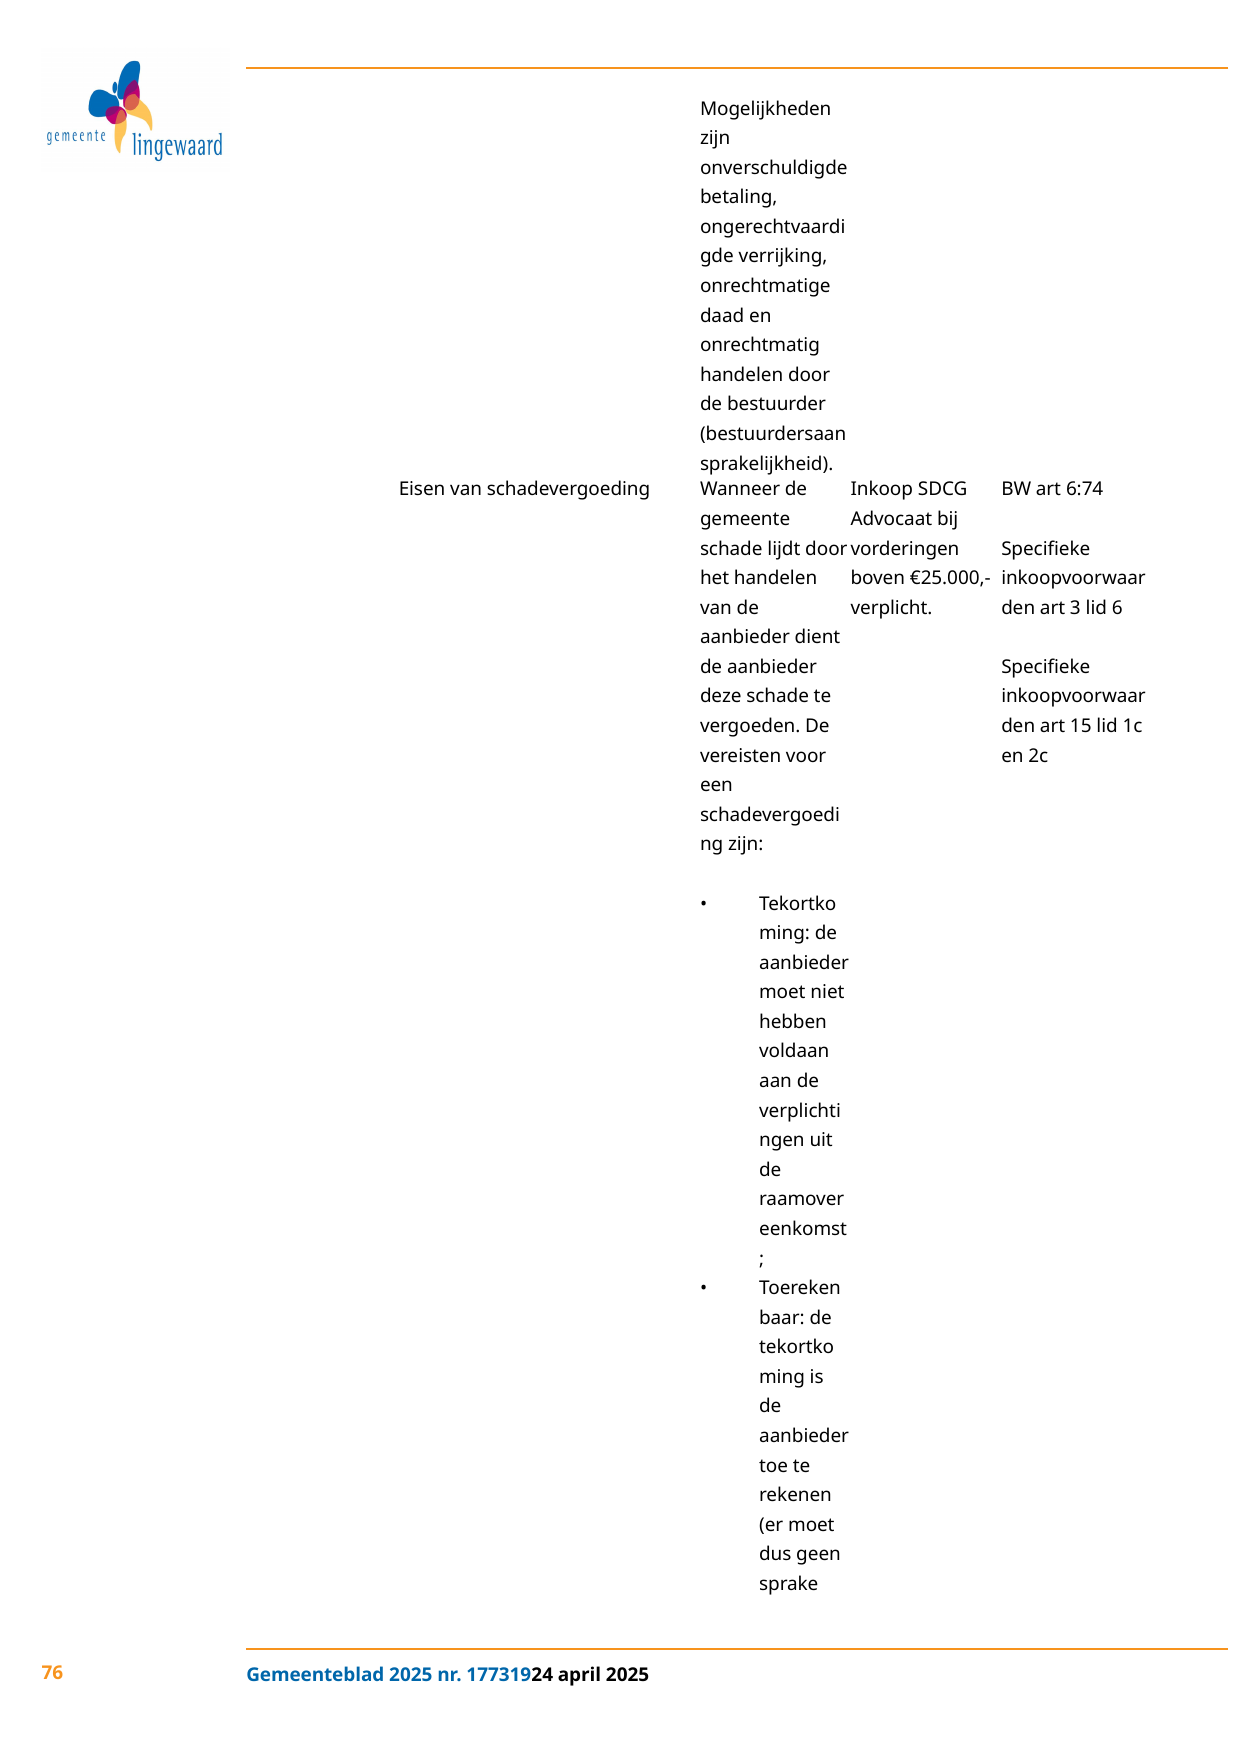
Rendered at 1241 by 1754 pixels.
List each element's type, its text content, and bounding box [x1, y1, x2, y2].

table_cell Eisen van schadevergoeding [399, 476, 700, 1596]
table_cell Mogelijkheden zijn onverschuldigde betaling, ongerechtvaardigde verrijking, onrechtmatige daad en onrechtmatig handelen door de bestuurder (bestuurdersaansprakelijkheid). [700, 95, 850, 476]
table_cell BW art 6:74 Specifieke inkoopvoorwaarden art 3 lid 6 Specifieke inkoopvoorwaarden art 15 lid 1c en 2c [1001, 476, 1152, 1596]
table_cell Inkoop SDCG Advocaat bij vorderingen boven €25.000,- verplicht. [850, 476, 1001, 1596]
table_cell [1001, 95, 1152, 476]
table_cell [399, 95, 700, 476]
table_cell [248, 95, 398, 1596]
table_cell [850, 95, 1001, 476]
table_cell Wanneer de gemeente schade lijdt door het handelen van de aanbieder dient de aanbieder deze schade te vergoeden. De vereisten voor een schadevergoeding zijn: Tekortkoming: de aanbieder moet niet hebben voldaan aan de verplichtingen uit de raamovereenkomst; Toerekenbaar: de tekortkoming is de aanbieder toe te rekenen (er moet dus geen sprake [700, 476, 850, 1596]
picture [41, 47, 231, 172]
